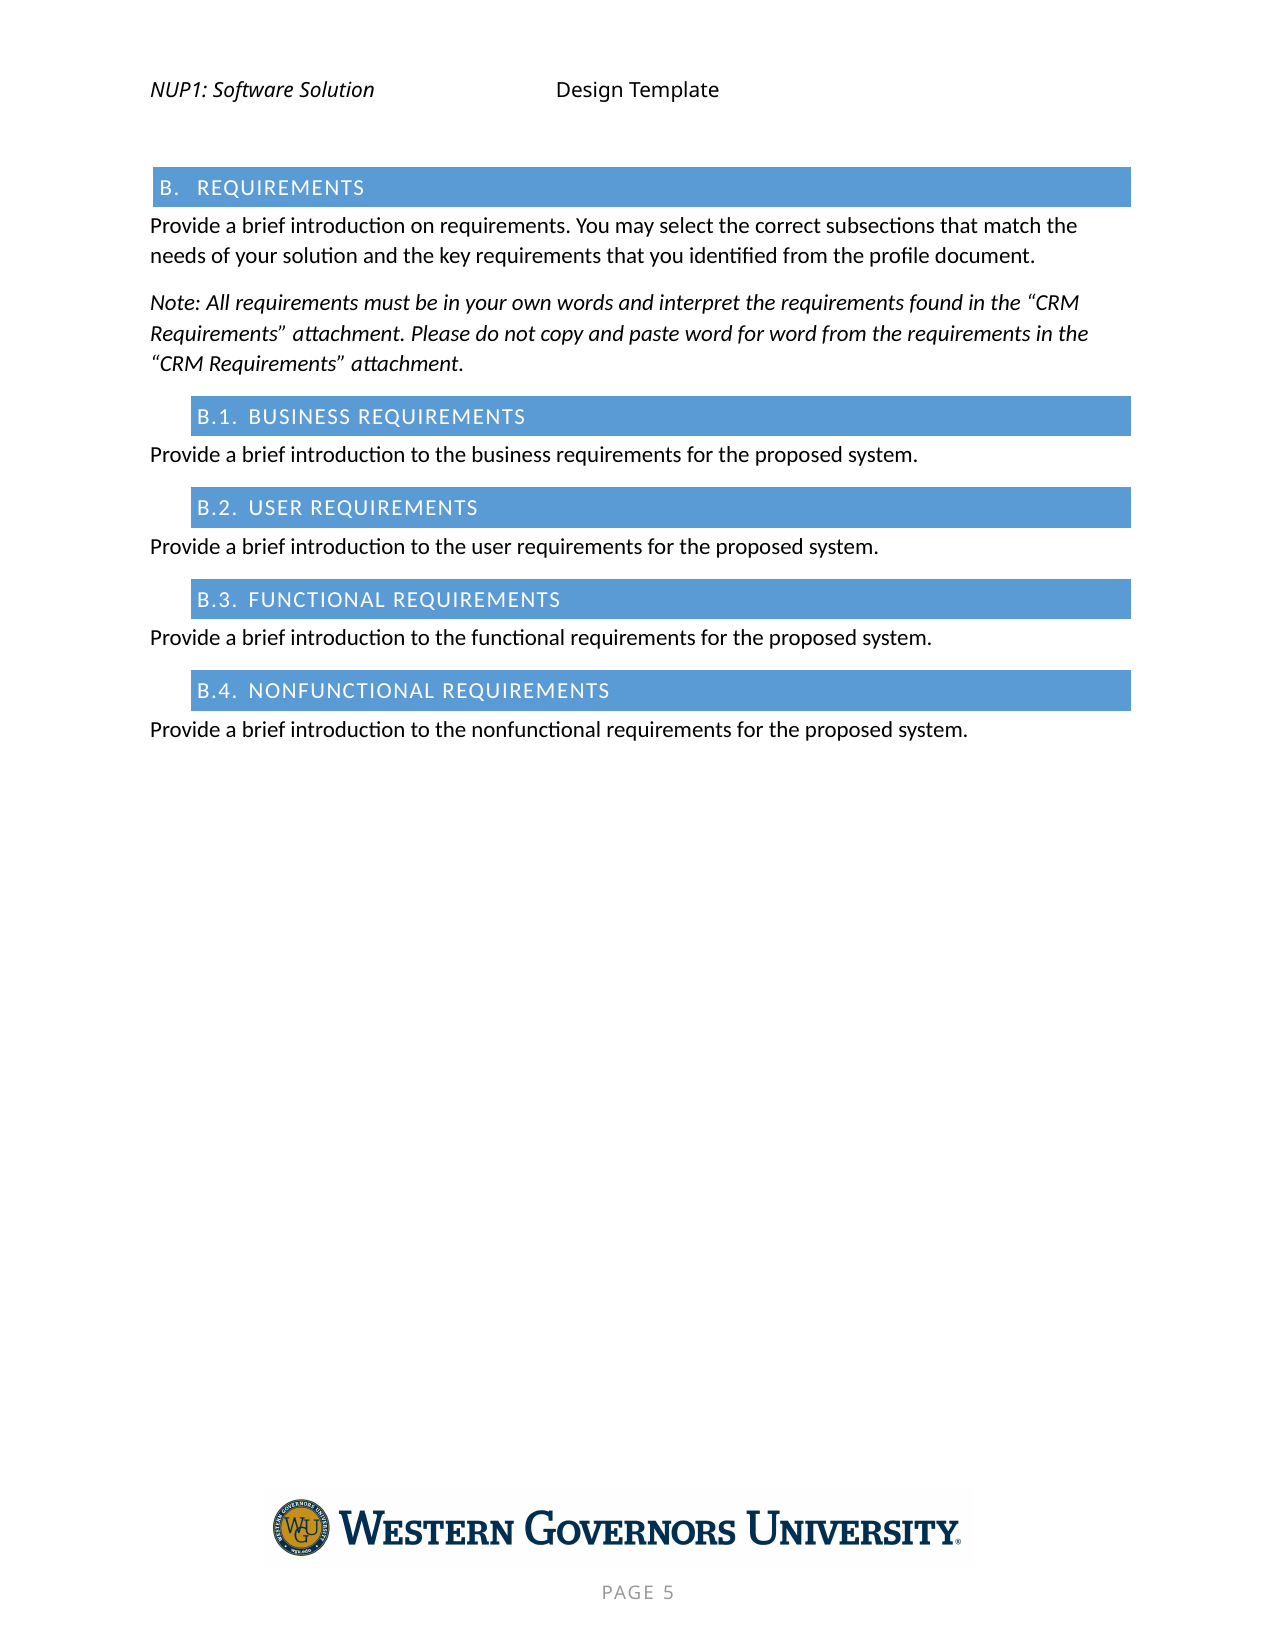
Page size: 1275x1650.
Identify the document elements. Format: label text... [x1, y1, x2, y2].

text Provide a brief introduction on requirements. You may select the correct subsections that match the needs of your solution and the key requirements that you identified from the profile document. [150, 211, 1125, 269]
text Provide a brief introduction to the user requirements for the proposed system. [150, 532, 1125, 560]
text Provide a brief introduction to the business requirements for the proposed system. [150, 440, 1125, 468]
subtitle User Requirements [197, 494, 1125, 522]
text Note: All requirements must be in your own words and interpret the requirements found in the “CRM Requirements” attachment. Please do not copy and paste word for word from the requirements in the “CRM Requirements” attachment. [150, 288, 1125, 377]
subtitle Business Requirements [197, 402, 1125, 430]
subtitle NonFunctional Requirements [197, 677, 1125, 705]
text Provide a brief introduction to the functional requirements for the proposed system. [150, 623, 1125, 652]
picture [263, 1488, 974, 1567]
subtitle Functional Requirements [197, 585, 1125, 613]
text Provide a brief introduction to the nonfunctional requirements for the proposed system. [150, 715, 1125, 743]
subtitle Requirements [159, 173, 1125, 201]
